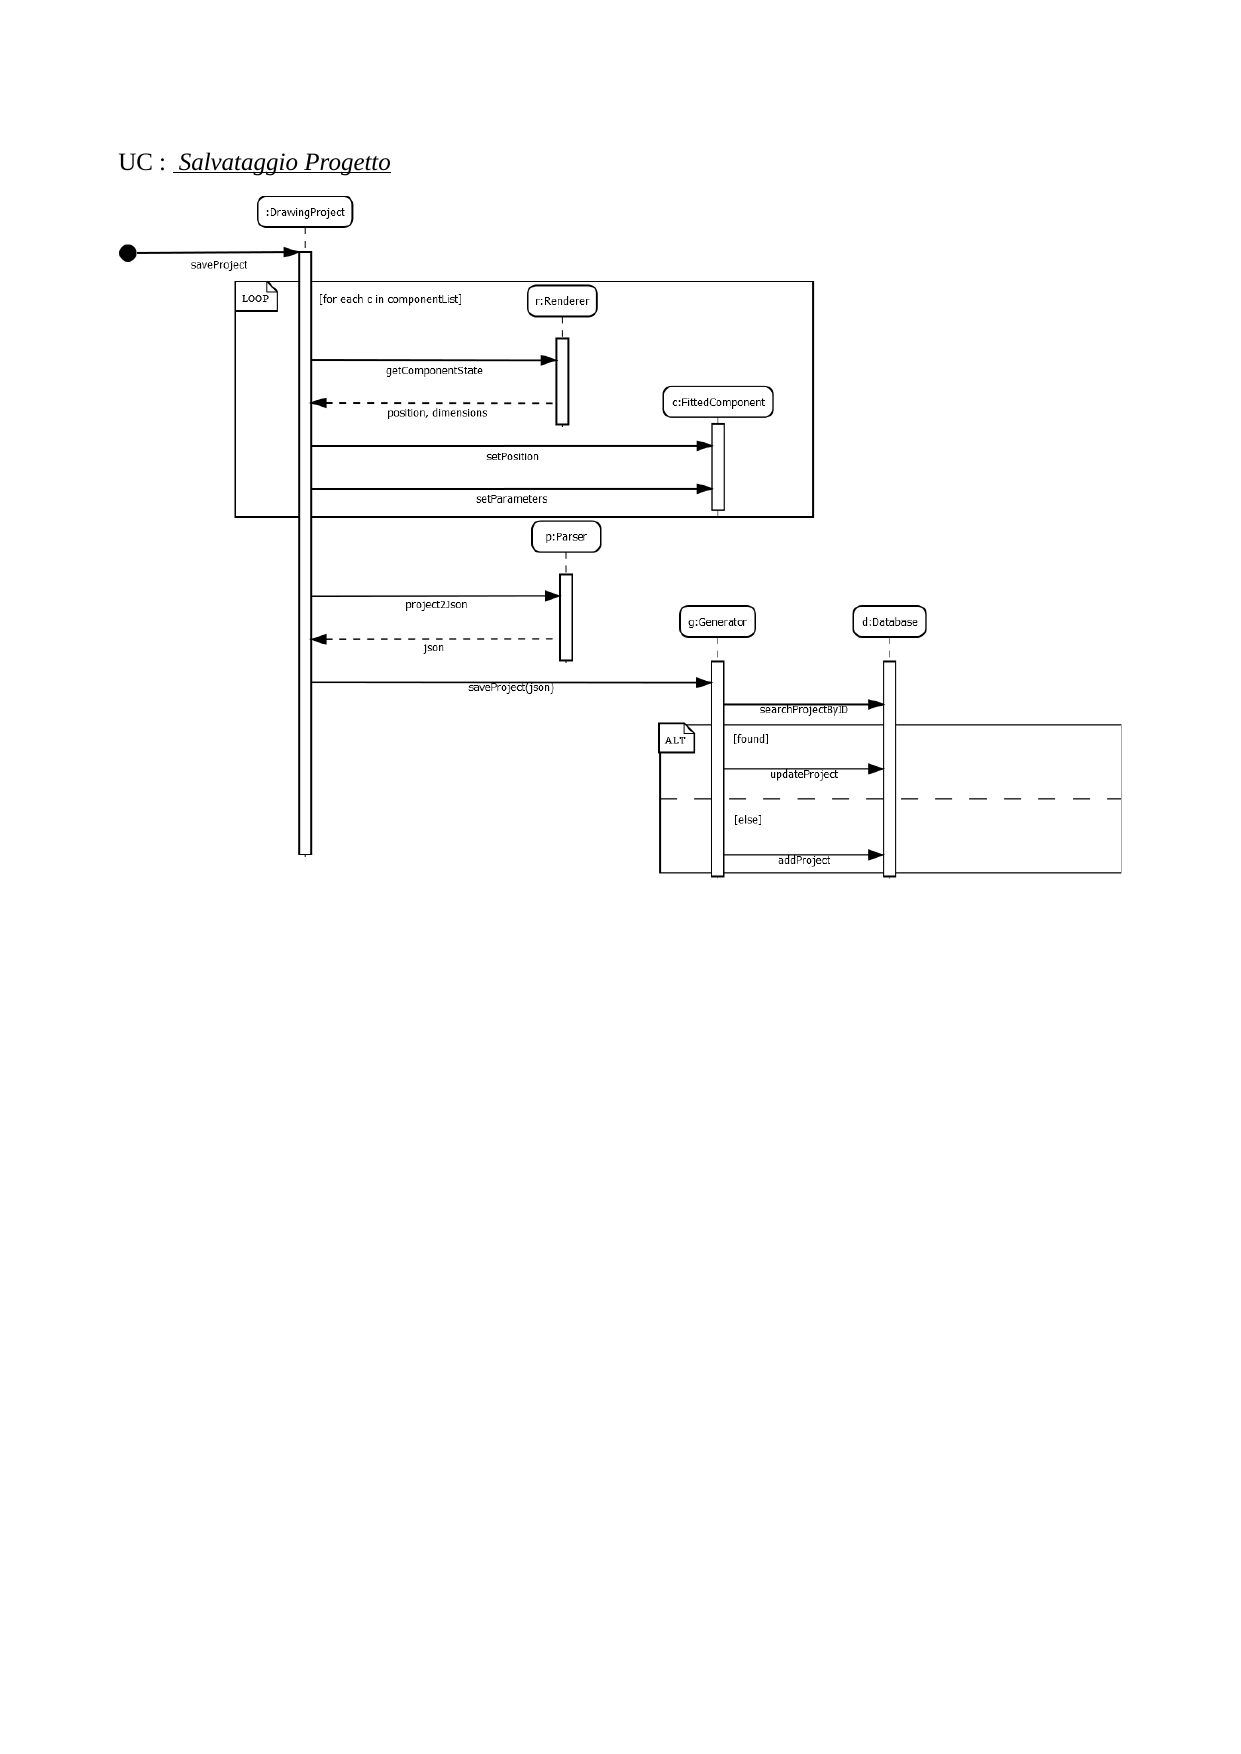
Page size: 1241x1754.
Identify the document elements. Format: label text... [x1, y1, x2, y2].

text UC : Salvataggio Progetto [118, 147, 1122, 176]
